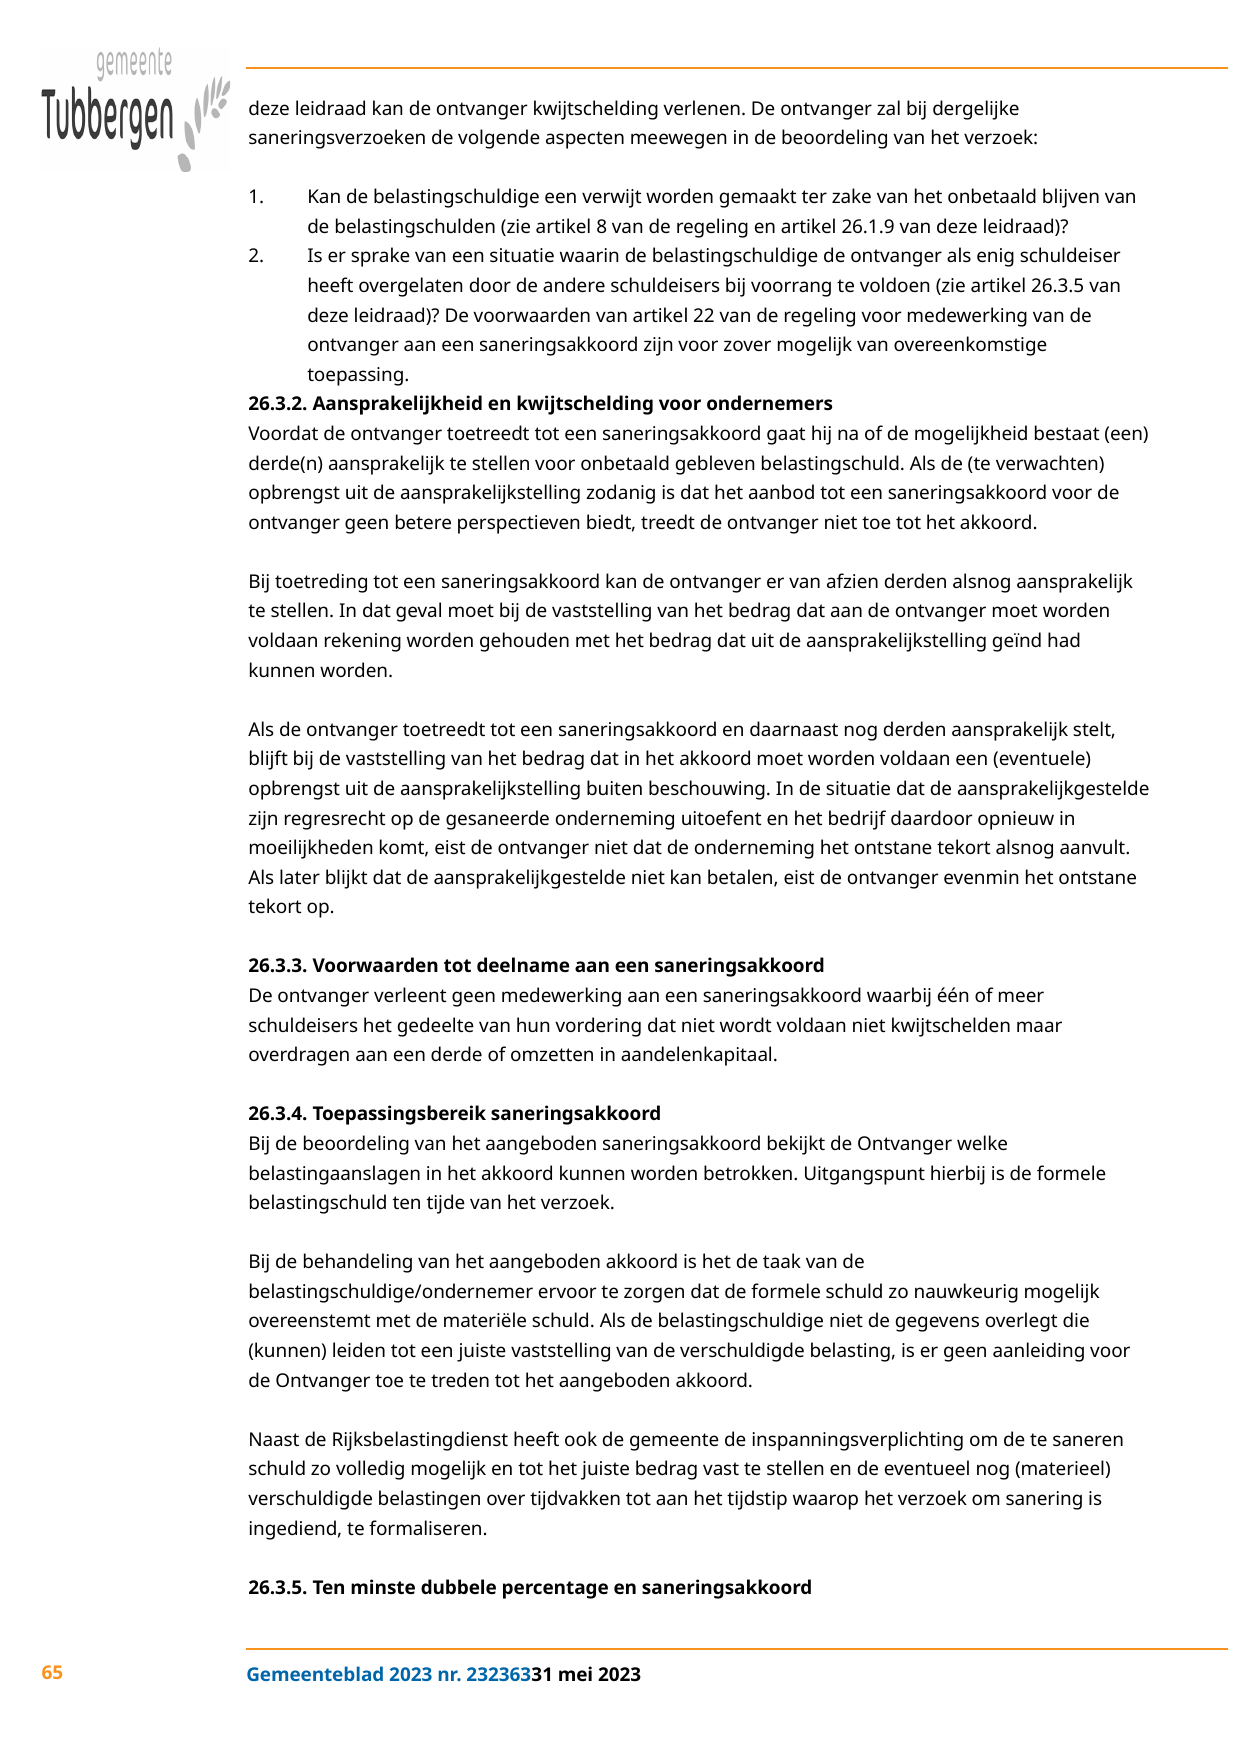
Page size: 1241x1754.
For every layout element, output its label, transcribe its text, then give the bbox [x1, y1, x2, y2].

text 26.3.4. Toepassingsbereik saneringsakkoord [248, 1101, 1152, 1126]
text 26.3.2. Aansprakelijkheid en kwijtschelding voor ondernemers [248, 391, 1152, 416]
picture [41, 47, 231, 172]
text deze leidraad kan de ontvanger kwijtschelding verlenen. De ontvanger zal bij dergelijke saneringsverzoeken de volgende aspecten meewegen in de beoordeling van het verzoek: [248, 95, 1152, 150]
text Bij de beoordeling van het aangeboden saneringsakkoord bekijkt de Ontvanger welke belastingaanslagen in het akkoord kunnen worden betrokken. Uitgangspunt hierbij is de formele belastingschuld ten tijde van het verzoek. [248, 1130, 1152, 1215]
list Kan de belastingschuldige een verwijt worden gemaakt ter zake van het onbetaald blijven van de belastingschulden (zie artikel 8 van de regeling en artikel 26.1.9 van deze leidraad)? [248, 183, 1152, 239]
text Als de ontvanger toetreedt tot een saneringsakkoord en daarnaast nog derden aansprakelijk stelt, blijft bij de vaststelling van het bedrag dat in het akkoord moet worden voldaan een (eventuele) opbrengst uit de aansprakelijkstelling buiten beschouwing. In de situatie dat de aansprakelijkgestelde zijn regresrecht op de gesaneerde onderneming uitoefent en het bedrijf daardoor opnieuw in moeilijkheden komt, eist de ontvanger niet dat de onderneming het ontstane tekort alsnog aanvult. Als later blijkt dat de aansprakelijkgestelde niet kan betalen, eist de ontvanger evenmin het ontstane tekort op. [248, 716, 1152, 919]
text De ontvanger verleent geen medewerking aan een saneringsakkoord waarbij één of meer schuldeisers het gedeelte van hun vordering dat niet wordt voldaan niet kwijtschelden maar overdragen aan een derde of omzetten in aandelenkapitaal. [248, 982, 1152, 1067]
text 26.3.3. Voorwaarden tot deelname aan een saneringsakkoord [248, 953, 1152, 978]
text Bij toetreding tot een saneringsakkoord kan de ontvanger er van afzien derden alsnog aansprakelijk te stellen. In dat geval moet bij de vaststelling van het bedrag dat aan de ontvanger moet worden voldaan rekening worden gehouden met het bedrag dat uit de aansprakelijkstelling geïnd had kunnen worden. [248, 568, 1152, 683]
text Voordat de ontvanger toetreedt tot een saneringsakkoord gaat hij na of de mogelijkheid bestaat (een) derde(n) aansprakelijk te stellen voor onbetaald gebleven belastingschuld. Als de (te verwachten) opbrengst uit de aansprakelijkstelling zodanig is dat het aanbod tot een saneringsakkoord voor de ontvanger geen betere perspectieven biedt, treedt de ontvanger niet toe tot het akkoord. [248, 420, 1152, 535]
text 26.3.5. Ten minste dubbele percentage en saneringsakkoord [248, 1574, 1152, 1600]
text Bij de behandeling van het aangeboden akkoord is het de taak van de belastingschuldige/ondernemer ervoor te zorgen dat de formele schuld zo nauwkeurig mogelijk overeenstemt met de materiële schuld. Als de belastingschuldige niet de gegevens overlegt die (kunnen) leiden tot een juiste vaststelling van de verschuldigde belasting, is er geen aanleiding voor de Ontvanger toe te treden tot het aangeboden akkoord. [248, 1248, 1152, 1393]
list Is er sprake van een situatie waarin de belastingschuldige de ontvanger als enig schuldeiser heeft overgelaten door de andere schuldeisers bij voorrang te voldoen (zie artikel 26.3.5 van deze leidraad)? De voorwaarden van artikel 22 van de regeling voor medewerking van de ontvanger aan een saneringsakkoord zijn voor zover mogelijk van overeenkomstige toepassing. [248, 243, 1152, 387]
text Naast de Rijksbelastingdienst heeft ook de gemeente de inspanningsverplichting om de te saneren schuld zo volledig mogelijk en tot het juiste bedrag vast te stellen en de eventueel nog (materieel) verschuldigde belastingen over tijdvakken tot aan het tijdstip waarop het verzoek om sanering is ingediend, te formaliseren. [248, 1426, 1152, 1541]
